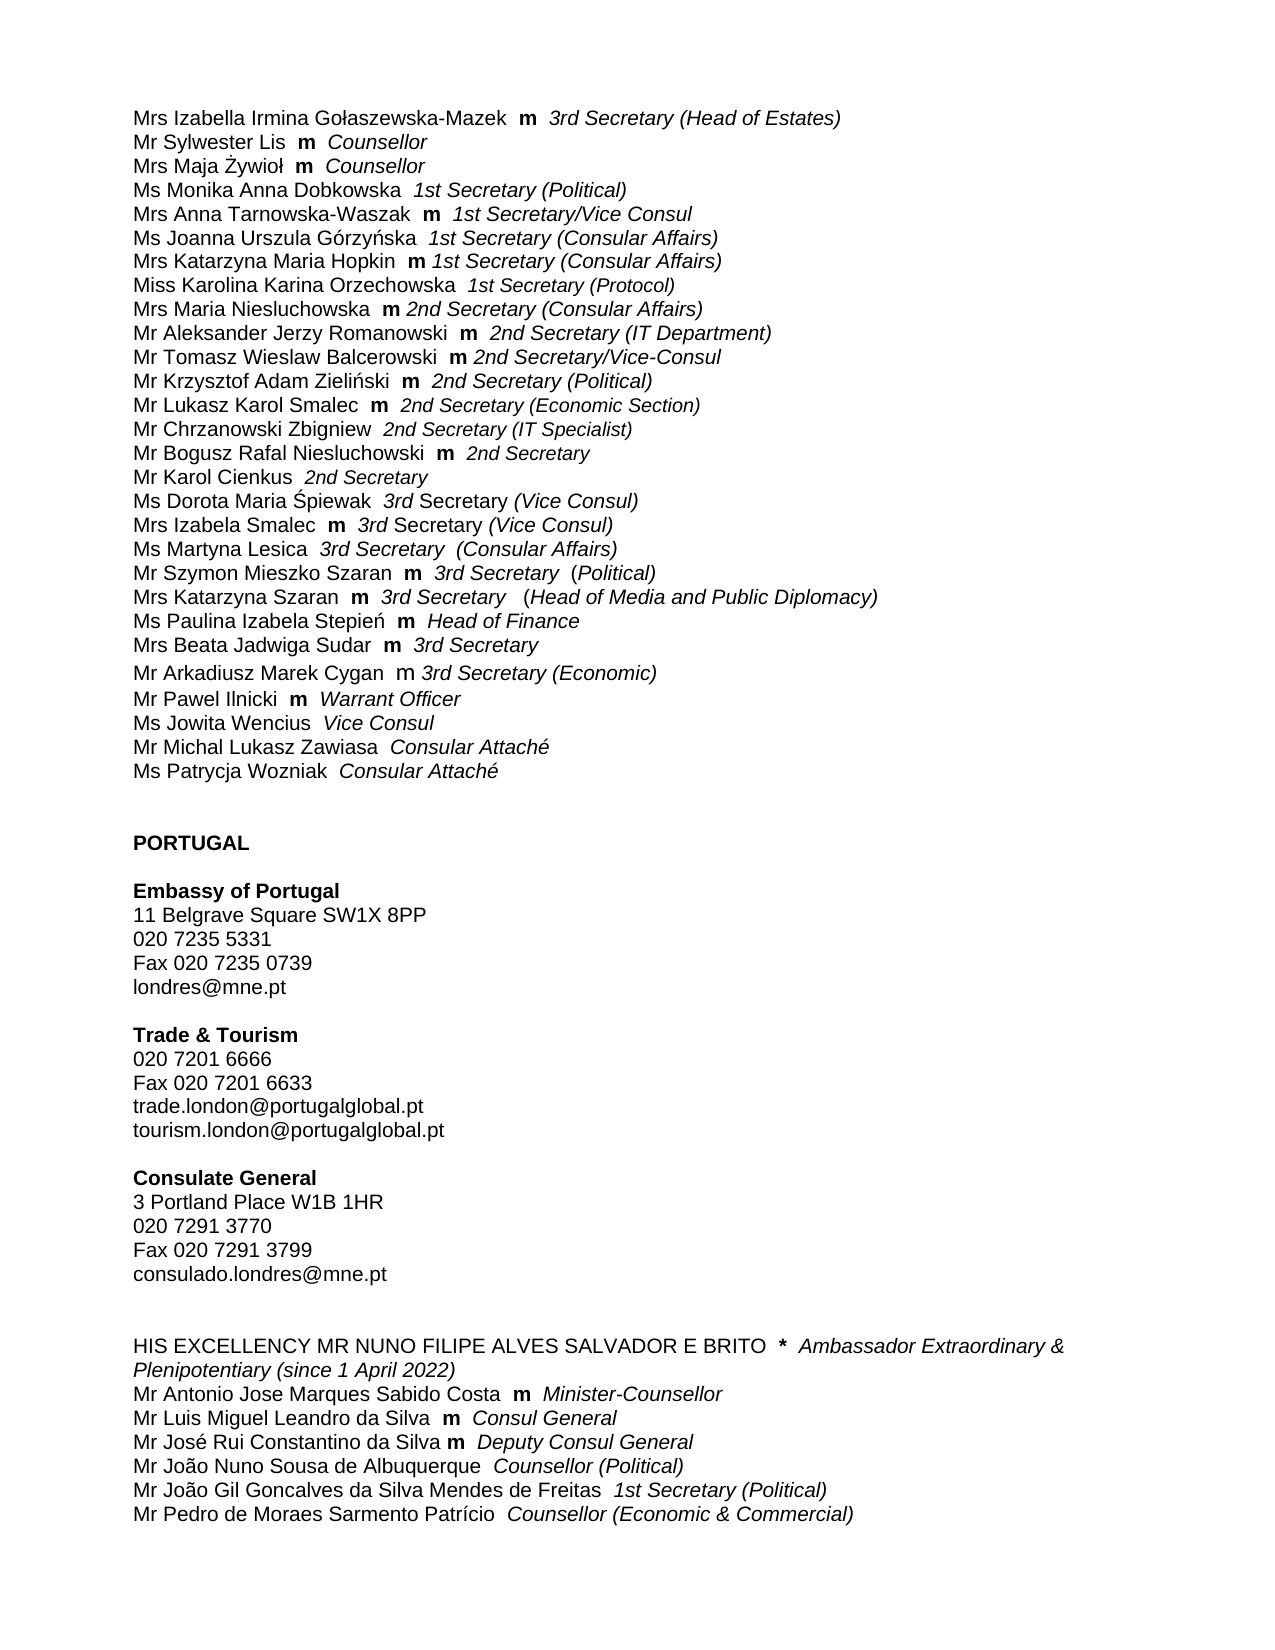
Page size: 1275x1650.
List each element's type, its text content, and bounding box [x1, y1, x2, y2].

text Mr Tomasz Wieslaw Balcerowski m 2nd Secretary/Vice-Consul [133, 345, 1181, 369]
text 020 7291 3770 [133, 1214, 1181, 1238]
text Ms Martyna Lesica 3rd Secretary (Consular Affairs) [133, 537, 1181, 561]
text Mr Pawel Ilnicki m Warrant Officer [133, 687, 1181, 711]
text PORTUGAL [133, 831, 1181, 855]
text Mr Chrzanowski Zbigniew 2nd Secretary (IT Specialist) [133, 417, 1181, 441]
text 020 7201 6666 [133, 1046, 1181, 1070]
text trade.london@portugalglobal.pt [133, 1094, 1181, 1118]
text Trade & Tourism [133, 1022, 1181, 1046]
text Consulate General [133, 1166, 1181, 1190]
text londres@mne.pt [133, 974, 1181, 998]
text 3 Portland Place W1B 1HR [133, 1190, 1181, 1214]
text Mr Karol Cienkus 2nd Secretary [133, 465, 1181, 489]
text Mr Szymon Mieszko Szaran m 3rd Secretary (Political) [133, 561, 1181, 585]
text Ms Dorota Maria Śpiewak 3rd Secretary (Vice Consul) [133, 489, 1181, 513]
text Fax 020 7201 6633 [133, 1070, 1181, 1094]
text Ms Jowita Wencius Vice Consul [133, 711, 1181, 735]
text Mrs Maria Niesluchowska m 2nd Secretary (Consular Affairs) [133, 297, 1181, 321]
text Ms Patrycja Wozniak Consular Attaché [133, 759, 1181, 783]
text Mr Krzysztof Adam Zieliński m 2nd Secretary (Political) [133, 369, 1181, 393]
text Mr Bogusz Rafal Niesluchowski m 2nd Secretary [133, 441, 1181, 465]
text Ms Paulina Izabela Stepień m Head of Finance [133, 609, 1181, 633]
text 020 7235 5331 [133, 927, 1181, 951]
text Ms Joanna Urszula Górzyńska 1st Secretary (Consular Affairs) [133, 225, 1181, 249]
text Fax 020 7291 3799 [133, 1238, 1181, 1262]
text Mr Antonio Jose Marques Sabido Costa m Minister-Counsellor [133, 1382, 1181, 1406]
text Mr Aleksander Jerzy Romanowski m 2nd Secretary (IT Department) [133, 321, 1181, 345]
text 11 Belgrave Square SW1X 8PP [133, 903, 1181, 927]
text Mrs Izabella Irmina Gołaszewska-Mazek m 3rd Secretary (Head of Estates) [133, 106, 1181, 129]
text Mr Pedro de Moraes Sarmento Patrício Counsellor (Economic & Commercial) [133, 1502, 1181, 1526]
text Fax 020 7235 0739 [133, 951, 1181, 974]
text Mr Lukasz Karol Smalec m 2nd Secretary (Economic Section) [133, 393, 1181, 417]
text Embassy of Portugal [133, 879, 1181, 903]
text Mrs Izabela Smalec m 3rd Secretary (Vice Consul) [133, 513, 1181, 537]
text Mrs Katarzyna Szaran m 3rd Secretary (Head of Media and Public Diplomacy) [133, 585, 1181, 609]
text Mr Michal Lukasz Zawiasa Consular Attaché [133, 735, 1181, 759]
text Mr João Gil Goncalves da Silva Mendes de Freitas 1st Secretary (Political) [133, 1478, 1181, 1502]
text tourism.london@portugalglobal.pt [133, 1118, 1181, 1142]
text Mr João Nuno Sousa de Albuquerque Counsellor (Political) [133, 1454, 1181, 1478]
text Ms Monika Anna Dobkowska 1st Secretary (Political) [133, 177, 1181, 201]
text Mr Luis Miguel Leandro da Silva m Consul General [133, 1406, 1181, 1430]
text Mrs Katarzyna Maria Hopkin m 1st Secretary (Consular Affairs) [133, 249, 1181, 273]
text HIS EXCELLENCY MR NUNO FILIPE ALVES SALVADOR E BRITO * Ambassador Extraordinary & Plenipotentiary (since 1 April 2022) [133, 1334, 1181, 1382]
text Miss Karolina Karina Orzechowska 1st Secretary (Protocol) [133, 273, 1181, 297]
text Mrs Beata Jadwiga Sudar m 3rd Secretary [133, 633, 1181, 657]
text Mrs Maja Żywioł m Counsellor [133, 153, 1181, 177]
text Mr José Rui Constantino da Silva m Deputy Consul General [133, 1430, 1181, 1454]
text Mr Arkadiusz Marek Cygan m 3rd Secretary (Economic) [133, 657, 1181, 687]
text Mrs Anna Tarnowska-Waszak m 1st Secretary/Vice Consul [133, 201, 1181, 225]
text consulado.londres@mne.pt [133, 1262, 1181, 1286]
text Mr Sylwester Lis m Counsellor [133, 129, 1181, 153]
